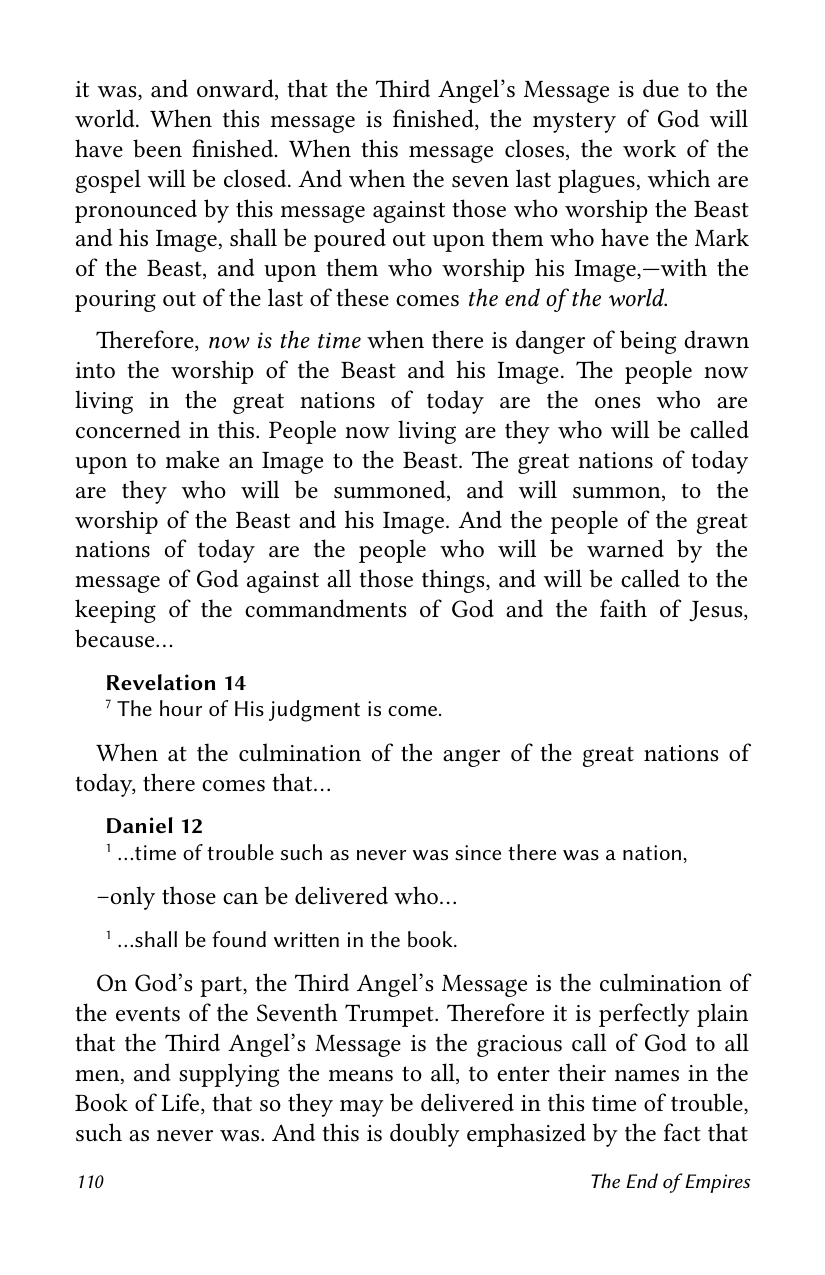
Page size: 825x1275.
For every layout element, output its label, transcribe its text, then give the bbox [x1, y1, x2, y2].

text 7 The hour of His judgment is come. [105, 696, 720, 722]
text When at the culmination of the anger of the great nations of today, there comes that… [75, 739, 750, 797]
text Daniel 12 [105, 813, 750, 839]
text it was, and onward, that the Third Angel’s Message is due to the world. When this message is finished, the mystery of God will have been finished. When this message closes, the work of the gospel will be closed. And when the seven last plagues, which are pronounced by this message against those who worship the Beast and his Image, shall be poured out upon them who have the Mark of the Beast, and upon them who worship his Image,—with the pouring out of the last of these comes the end of the world. [75, 75, 750, 313]
text 1 ...time of trouble such as never was since there was a nation, [105, 839, 720, 866]
text –only those can be delivered who… [75, 882, 750, 911]
text On God’s part, the Third Angel’s Message is the culmination of the events of the Seventh Trumpet. Therefore it is perfectly plain that the Third Angel’s Message is the gracious call of God to all men, and supplying the means to all, to enter their names in the Book of Life, that so they may be delivered in this time of trouble, such as never was. And this is doubly emphasized by the fact that [75, 969, 750, 1147]
text Revelation 14 [105, 670, 750, 696]
text 1 ...shall be found written in the book. [105, 927, 720, 953]
text Therefore, now is the time when there is danger of being drawn into the worship of the Beast and his Image. The people now living in the great nations of today are the ones who are concerned in this. People now living are they who will be called upon to make an Image to the Beast. The great nations of today are they who will be summoned, and will summon, to the worship of the Beast and his Image. And the people of the great nations of today are the people who will be warned by the message of God against all those things, and will be called to the keeping of the commandments of God and the faith of Jesus, because... [75, 326, 750, 654]
